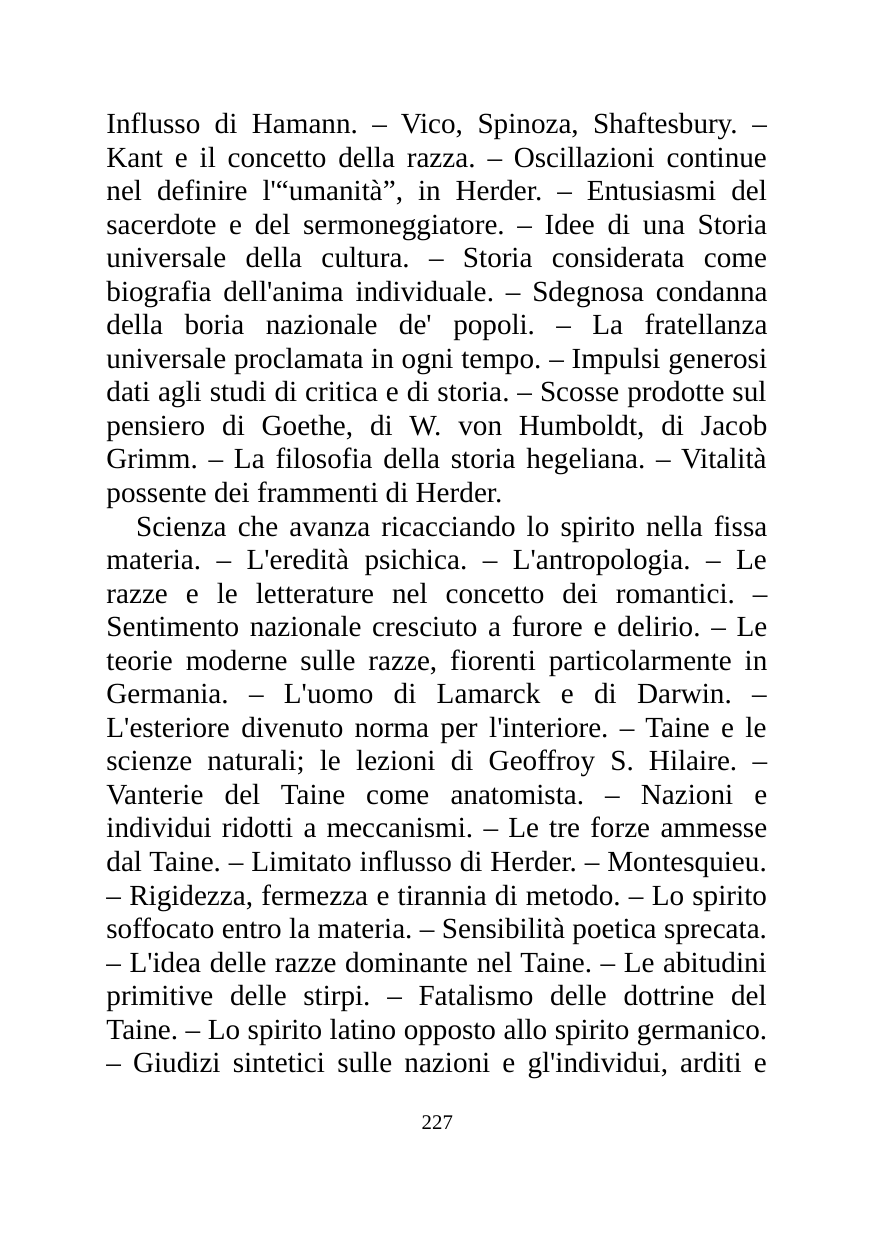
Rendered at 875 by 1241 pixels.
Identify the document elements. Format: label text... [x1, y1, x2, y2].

text Influsso di Hamann. – Vico, Spinoza, Shaftesbury. – Kant e il concetto della razza. – Oscillazioni continue nel definire l'“umanità”, in Herder. – Entusiasmi del sacerdote e del sermoneggiatore. – Idee di una Storia universale della cultura. – Storia considerata come biografia dell'anima individuale. – Sdegnosa condanna della boria nazionale de' popoli. – La fratellanza universale proclamata in ogni tempo. – Impulsi generosi dati agli studi di critica e di storia. – Scosse prodotte sul pensiero di Goethe, di W. von Humboldt, di Jacob Grimm. – La filosofia della storia hegeliana. – Vitalità possente dei frammenti di Herder. [106, 106, 768, 509]
text Scienza che avanza ricacciando lo spirito nella fissa materia. – L'eredità psichica. – L'antropologia. – Le razze e le letterature nel concetto dei romantici. – Sentimento nazionale cresciuto a furore e delirio. – Le teorie moderne sulle razze, fiorenti particolarmente in Germania. – L'uomo di Lamarck e di Darwin. – L'esteriore divenuto norma per l'interiore. – Taine e le scienze naturali; le lezioni di Geoffroy S. Hilaire. – Vanterie del Taine come anatomista. – Nazioni e individui ridotti a meccanismi. – Le tre forze ammesse dal Taine. – Limitato influsso di Herder. – Montesquieu. – Rigidezza, fermezza e tirannia di metodo. – Lo spirito soffocato entro la materia. – Sensibilità poetica sprecata. – L'idea delle razze dominante nel Taine. – Le abitudini primitive delle stirpi. – Fatalismo delle dottrine del Taine. – Lo spirito latino opposto allo spirito germanico. – Giudizi sintetici sulle nazioni e gl'individui, arditi e [106, 509, 768, 1079]
